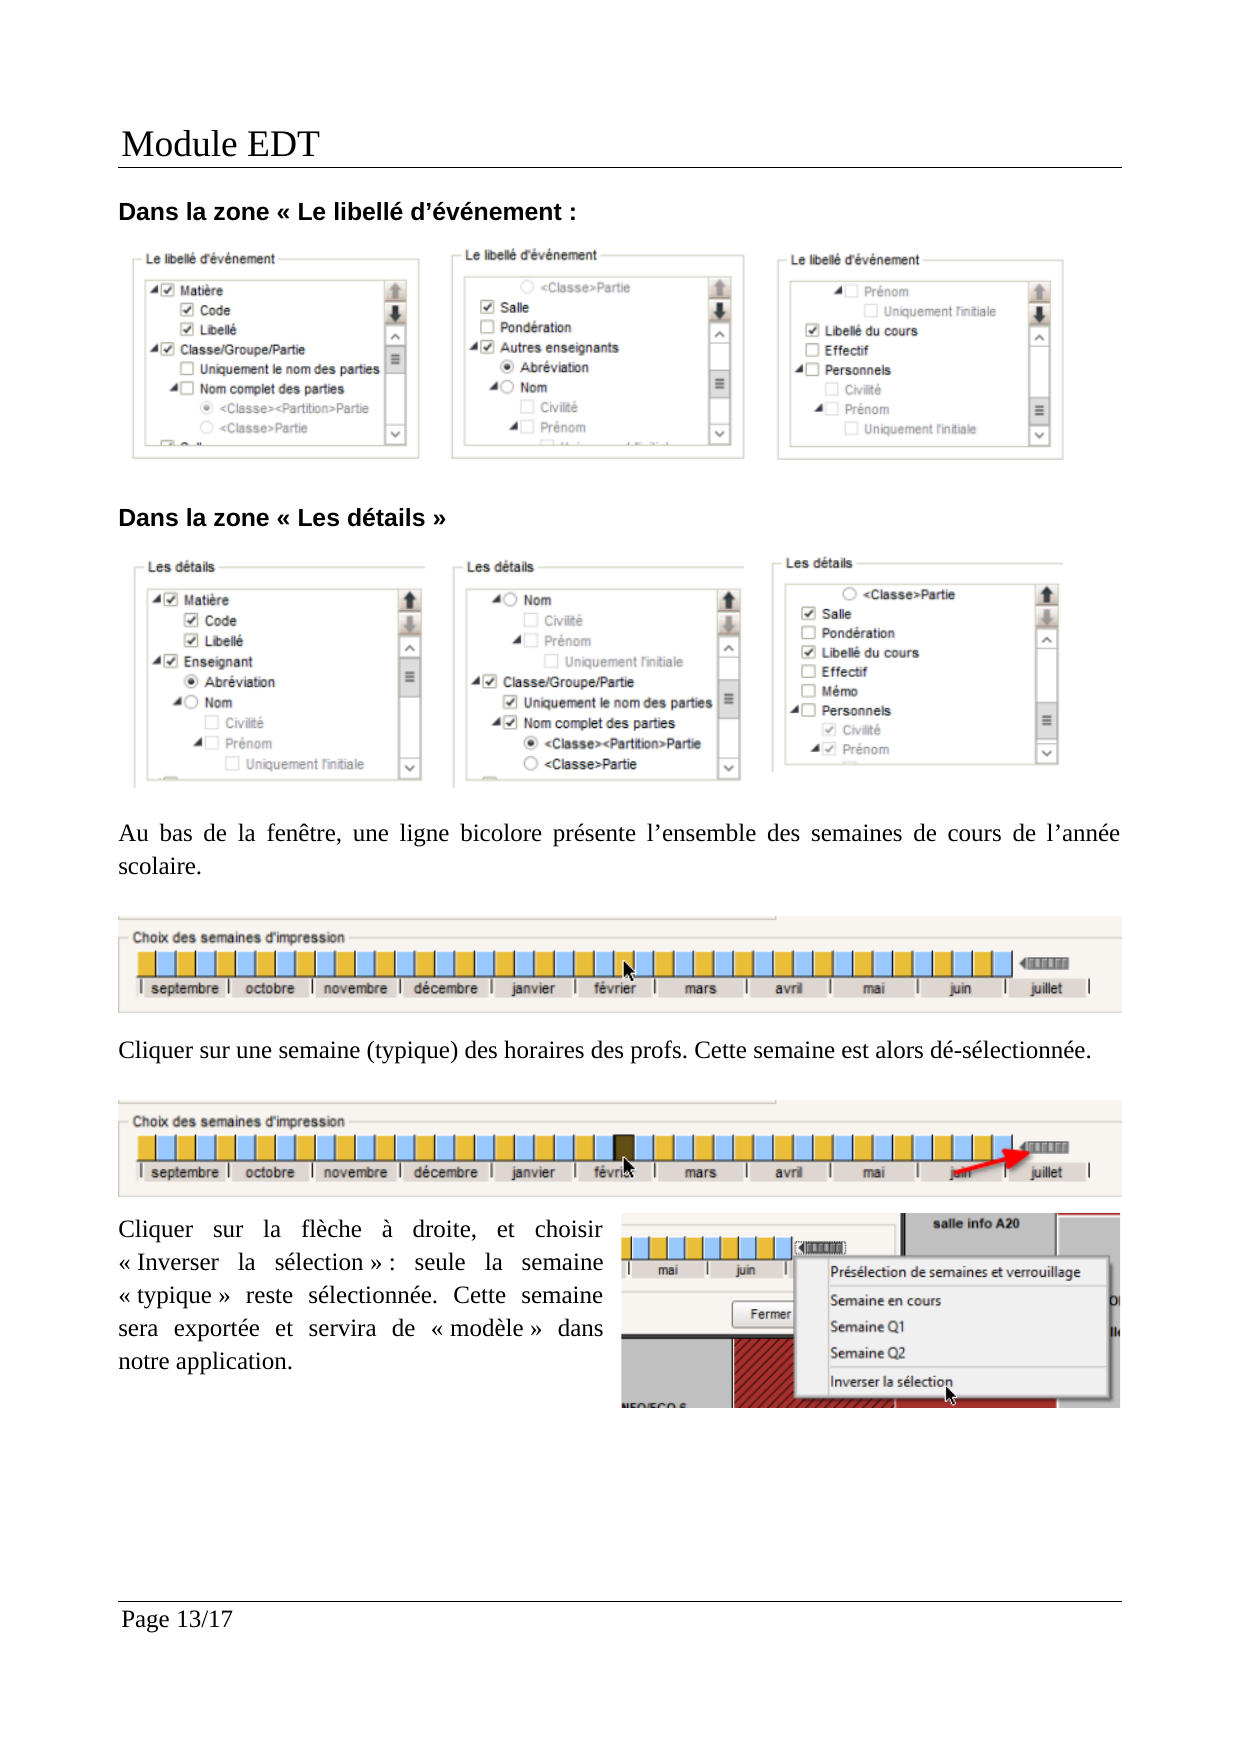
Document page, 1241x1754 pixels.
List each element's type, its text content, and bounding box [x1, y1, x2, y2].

picture [118, 916, 1123, 1013]
subtitle Dans la zone « Les détails » [118, 503, 1122, 531]
picture [448, 243, 751, 459]
subtitle Dans la zone « Le libellé d’événement : [118, 197, 1122, 225]
picture [129, 552, 426, 788]
text Cliquer sur une semaine (typique) des horaires des profs. Cette semaine est alors dé-sélectionnée. [118, 1013, 1122, 1063]
text Au bas de la fenêtre, une ligne bicolore présente l’ensemble des semaines de cours de l’année scolaire. [118, 818, 1122, 880]
text [118, 1082, 1122, 1100]
picture [621, 1213, 1121, 1408]
picture [129, 248, 426, 459]
picture [118, 1100, 1123, 1197]
text [118, 899, 1122, 916]
picture [767, 549, 1063, 772]
picture [448, 552, 744, 788]
picture [774, 248, 1070, 460]
text Cliquer sur la flèche à droite, et choisir « Inverser la sélection » : seule la semaine « typique » reste sélectionnée. Cette semaine sera exportée et servira de « modèle » dans notre application. [118, 1197, 1122, 1375]
